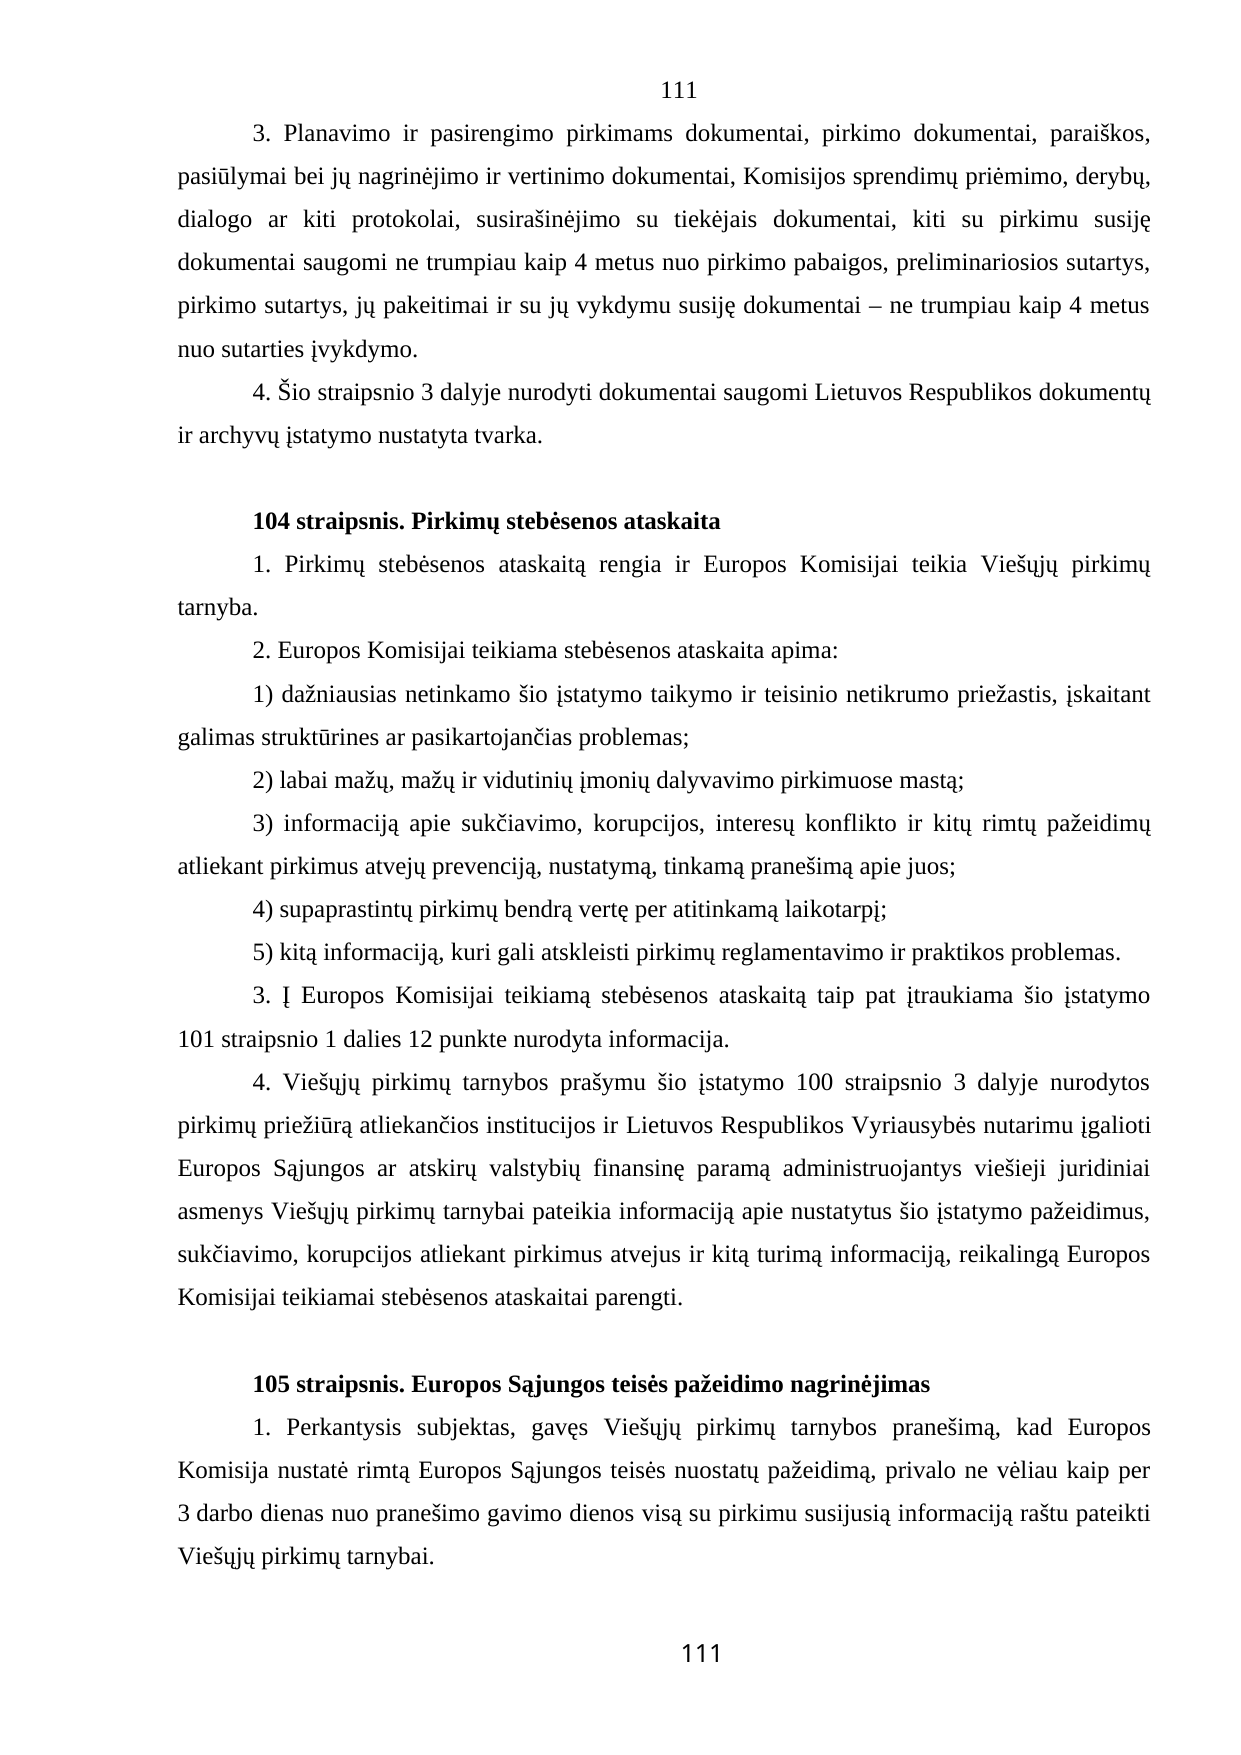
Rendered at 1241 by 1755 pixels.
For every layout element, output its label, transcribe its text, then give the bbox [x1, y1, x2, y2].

text 3. Planavimo ir pasirengimo pirkimams dokumentai, pirkimo dokumentai, paraiškos, pasiūlymai bei jų nagrinėjimo ir vertinimo dokumentai, Komisijos sprendimų priėmimo, derybų, dialogo ar kiti protokolai, susirašinėjimo su tiekėjais dokumentai, kiti su pirkimu susiję dokumentai saugomi ne trumpiau kaip 4 metus nuo pirkimo pabaigos, preliminariosios sutartys, pirkimo sutartys, jų pakeitimai ir su jų vykdymu susiję dokumentai – ne trumpiau kaip 4 metus nuo sutarties įvykdymo. [177, 118, 1152, 362]
text 1. Pirkimų stebėsenos ataskaitą rengia ir Europos Komisijai teikia Viešųjų pirkimų tarnyba. [177, 549, 1152, 621]
text 1. Perkantysis subjektas, gavęs Viešųjų pirkimų tarnybos pranešimą, kad Europos Komisija nustatė rimtą Europos Sąjungos teisės nuostatų pažeidimą, privalo ne vėliau kaip per 3 darbo dienas nuo pranešimo gavimo dienos visą su pirkimu susijusią informaciją raštu pateikti Viešųjų pirkimų tarnybai. [177, 1412, 1152, 1570]
text 4) supaprastintų pirkimų bendrą vertę per atitinkamą laikotarpį; [177, 894, 1152, 923]
text 1) dažniausias netinkamo šio įstatymo taikymo ir teisinio netikrumo priežastis, įskaitant galimas struktūrines ar pasikartojančias problemas; [177, 679, 1152, 751]
text 2. Europos Komisijai teikiama stebėsenos ataskaita apima: [177, 636, 1152, 664]
text 104 straipsnis. Pirkimų stebėsenos ataskaita [177, 506, 1152, 535]
text 5) kitą informaciją, kuri gali atskleisti pirkimų reglamentavimo ir praktikos problemas. [177, 937, 1152, 966]
text 4. Šio straipsnio 3 dalyje nurodyti dokumentai saugomi Lietuvos Respublikos dokumentų ir archyvų įstatymo nustatyta tvarka. [177, 377, 1152, 449]
text 4. Viešųjų pirkimų tarnybos prašymu šio įstatymo 100 straipsnio 3 dalyje nurodytos pirkimų priežiūrą atliekančios institucijos ir Lietuvos Respublikos Vyriausybės nutarimu įgalioti Europos Sąjungos ar atskirų valstybių finansinę paramą administruojantys viešieji juridiniai asmenys Viešųjų pirkimų tarnybai pateikia informaciją apie nustatytus šio įstatymo pažeidimus, sukčiavimo, korupcijos atliekant pirkimus atvejus ir kitą turimą informaciją, reikalingą Europos Komisijai teikiamai stebėsenos ataskaitai parengti. [177, 1067, 1152, 1311]
text 3. Į Europos Komisijai teikiamą stebėsenos ataskaitą taip pat įtraukiama šio įstatymo 101 straipsnio 1 dalies 12 punkte nurodyta informacija. [177, 981, 1152, 1052]
text 105 straipsnis. Europos Sąjungos teisės pažeidimo nagrinėjimas [177, 1369, 1152, 1397]
text 3) informaciją apie sukčiavimo, korupcijos, interesų konflikto ir kitų rimtų pažeidimų atliekant pirkimus atvejų prevenciją, nustatymą, tinkamą pranešimą apie juos; [177, 808, 1152, 880]
text 2) labai mažų, mažų ir vidutinių įmonių dalyvavimo pirkimuose mastą; [177, 765, 1152, 794]
